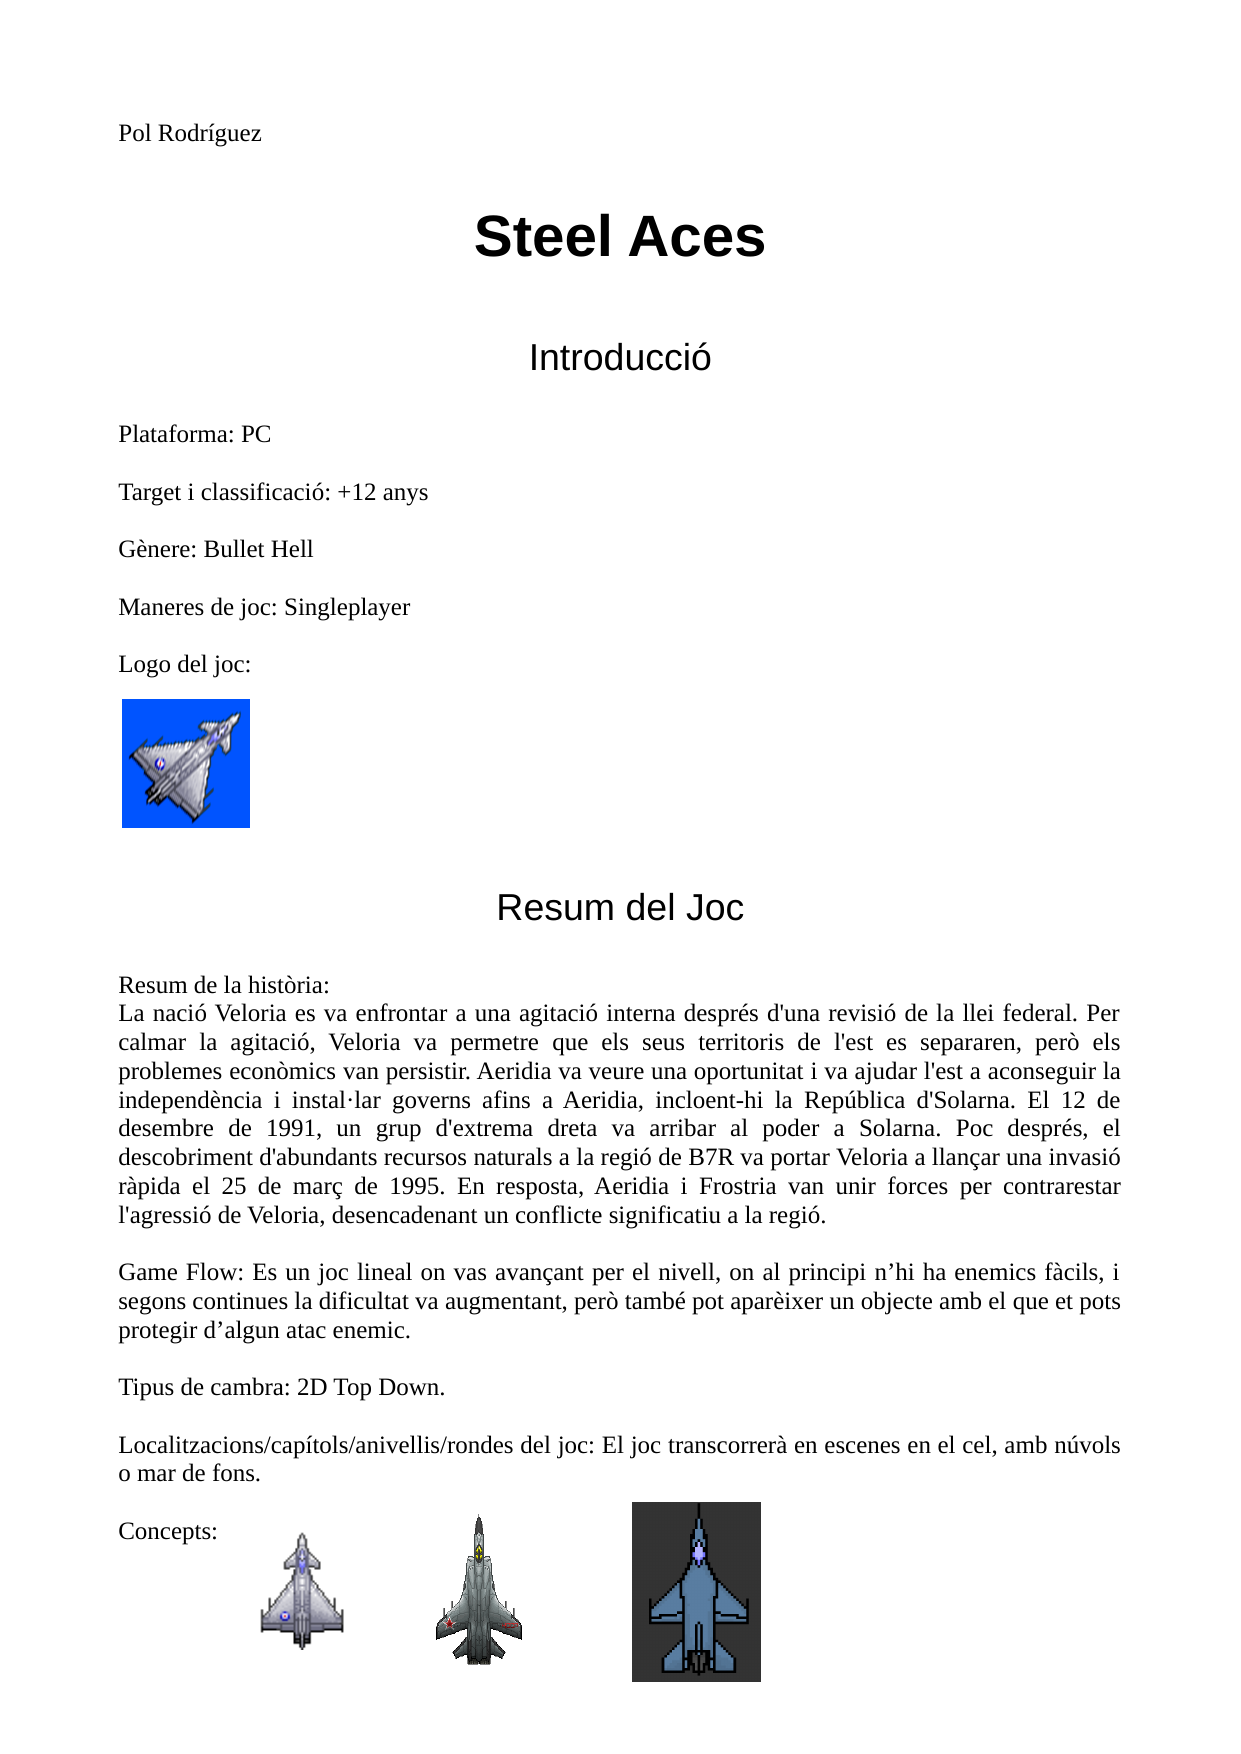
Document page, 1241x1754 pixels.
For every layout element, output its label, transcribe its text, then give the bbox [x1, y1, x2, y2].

text [530, 1516, 632, 1545]
picture [122, 699, 250, 828]
text Target i classificació: +12 anys [118, 477, 1122, 505]
text Logo del joc: [118, 649, 1122, 678]
title Steel Aces [118, 201, 1122, 268]
text Tipus de cambra: 2D Top Down. [118, 1372, 1122, 1401]
picture [428, 1514, 530, 1668]
text Maneres de joc: Singleplayer [118, 592, 1122, 620]
picture [252, 1526, 352, 1650]
text Plataforma: PC [118, 419, 1122, 448]
subtitle Resum del Joc [118, 885, 1122, 928]
subtitle Introducció [118, 335, 1122, 378]
text Resum de la història: [118, 970, 1122, 998]
picture [632, 1502, 761, 1682]
text Concepts: [118, 1516, 428, 1545]
text [761, 1516, 1122, 1545]
text Gènere: Bullet Hell [118, 534, 1122, 563]
text Game Flow: Es un joc lineal on vas avançant per el nivell, on al principi n’hi ha enemics fàcils, i segons continues la dificultat va augmentant, però també pot aparèixer un objecte amb el que et pots protegir d’algun atac enemic. [118, 1257, 1122, 1343]
text La nació Veloria es va enfrontar a una agitació interna després d'una revisió de la llei federal. Per calmar la agitació, Veloria va permetre que els seus territoris de l'est es separaren, però els problemes econòmics van persistir. Aeridia va veure una oportunitat i va ajudar l'est a aconseguir la independència i instal·lar governs afins a Aeridia, incloent-hi la República d'Solarna. El 12 de desembre de 1991, un grup d'extrema dreta va arribar al poder a Solarna. Poc després, el descobriment d'abundants recursos naturals a la regió de B7R va portar Veloria a llançar una invasió ràpida el 25 de març de 1995. En resposta, Aeridia i Frostria van unir forces per contrarestar l'agressió de Veloria, desencadenant un conflicte significatiu a la regió. [118, 998, 1122, 1228]
text Localitzacions/capítols/anivellis/rondes del joc: El joc transcorrerà en escenes en el cel, amb núvols o mar de fons. [118, 1430, 1122, 1487]
